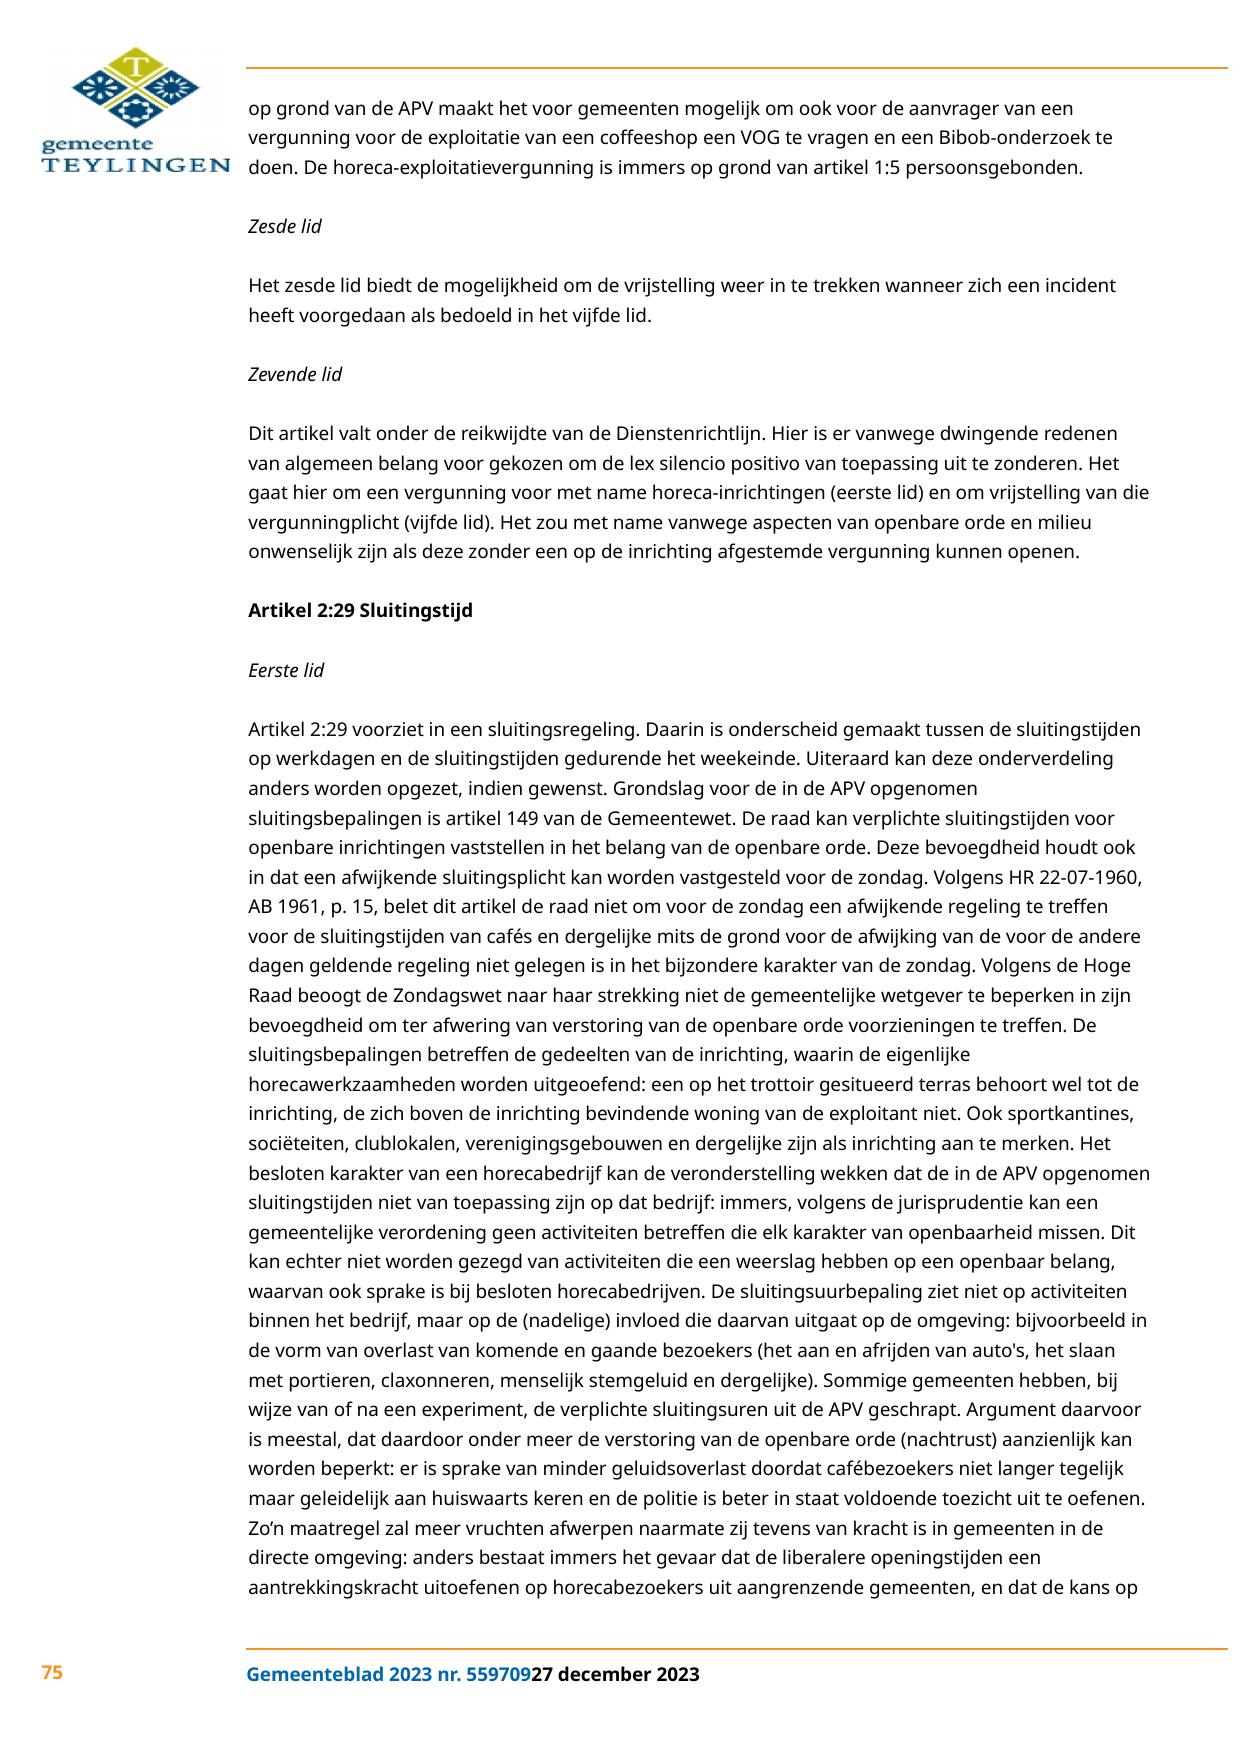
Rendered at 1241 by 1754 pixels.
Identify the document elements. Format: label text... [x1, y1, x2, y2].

picture [41, 47, 231, 172]
text Artikel 2:29 Sluitingstijd [248, 598, 1152, 623]
text op grond van de APV maakt het voor gemeenten mogelijk om ook voor de aanvrager van een vergunning voor de exploitatie van een coffeeshop een VOG te vragen en een Bibob-onderzoek te doen. De horeca-exploitatievergunning is immers op grond van artikel 1:5 persoonsgebonden. [248, 95, 1152, 180]
text Artikel 2:29 voorziet in een sluitingsregeling. Daarin is onderscheid gemaakt tussen de sluitingstijden op werkdagen en de sluitingstijden gedurende het weekeinde. Uiteraard kan deze onderverdeling anders worden opgezet, indien gewenst. Grondslag voor de in de APV opgenomen sluitingsbepalingen is artikel 149 van de Gemeentewet. De raad kan verplichte sluitingstijden voor openbare inrichtingen vaststellen in het belang van de openbare orde. Deze bevoegdheid houdt ook in dat een afwijkende sluitingsplicht kan worden vastgesteld voor de zondag. Volgens HR 22-07-1960, AB 1961, p. 15, belet dit artikel de raad niet om voor de zondag een afwijkende regeling te treffen voor de sluitingstijden van cafés en dergelijke mits de grond voor de afwijking van de voor de andere dagen geldende regeling niet gelegen is in het bijzondere karakter van de zondag. Volgens de Hoge Raad beoogt de Zondagswet naar haar strekking niet de gemeentelijke wetgever te beperken in zijn bevoegdheid om ter afwering van verstoring van de openbare orde voorzieningen te treffen. De sluitingsbepalingen betreffen de gedeelten van de inrichting, waarin de eigenlijke horecawerkzaamheden worden uitgeoefend: een op het trottoir gesitueerd terras behoort wel tot de inrichting, de zich boven de inrichting bevindende woning van de exploitant niet. Ook sportkantines, sociëteiten, clublokalen, verenigingsgebouwen en dergelijke zijn als inrichting aan te merken. Het besloten karakter van een horecabedrijf kan de veronderstelling wekken dat de in de APV opgenomen sluitingstijden niet van toepassing zijn op dat bedrijf: immers, volgens de jurisprudentie kan een gemeentelijke verordening geen activiteiten betreffen die elk karakter van openbaarheid missen. Dit kan echter niet worden gezegd van activiteiten die een weerslag hebben op een openbaar belang, waarvan ook sprake is bij besloten horecabedrijven. De sluitingsuurbepaling ziet niet op activiteiten binnen het bedrijf, maar op de (nadelige) invloed die daarvan uitgaat op de omgeving: bijvoorbeeld in de vorm van overlast van komende en gaande bezoekers (het aan en afrijden van auto's, het slaan met portieren, claxonneren, menselijk stemgeluid en dergelijke). Sommige gemeenten hebben, bij wijze van of na een experiment, de verplichte sluitingsuren uit de APV geschrapt. Argument daarvoor is meestal, dat daardoor onder meer de verstoring van de openbare orde (nachtrust) aanzienlijk kan worden beperkt: er is sprake van minder geluidsoverlast doordat cafébezoekers niet langer tegelijk maar geleidelijk aan huiswaarts keren en de politie is beter in staat voldoende toezicht uit te oefenen. Zo’n maatregel zal meer vruchten afwerpen naarmate zij tevens van kracht is in gemeenten in de directe omgeving: anders bestaat immers het gevaar dat de liberalere openingstijden een aantrekkingskracht uitoefenen op horecabezoekers uit aangrenzende gemeenten, en dat de kans op [248, 716, 1152, 1600]
text Zevende lid [248, 361, 1152, 387]
text Het zesde lid biedt de mogelijkheid om de vrijstelling weer in te trekken wanneer zich een incident heeft voorgedaan als bedoeld in het vijfde lid. [248, 272, 1152, 328]
text Eerste lid [248, 657, 1152, 683]
text Zesde lid [248, 213, 1152, 239]
text Dit artikel valt onder de reikwijdte van de Dienstenrichtlijn. Hier is er vanwege dwingende redenen van algemeen belang voor gekozen om de lex silencio positivo van toepassing uit te zonderen. Het gaat hier om een vergunning voor met name horeca-inrichtingen (eerste lid) en om vrijstelling van die vergunningplicht (vijfde lid). Het zou met name vanwege aspecten van openbare orde en milieu onwenselijk zijn als deze zonder een op de inrichting afgestemde vergunning kunnen openen. [248, 420, 1152, 564]
